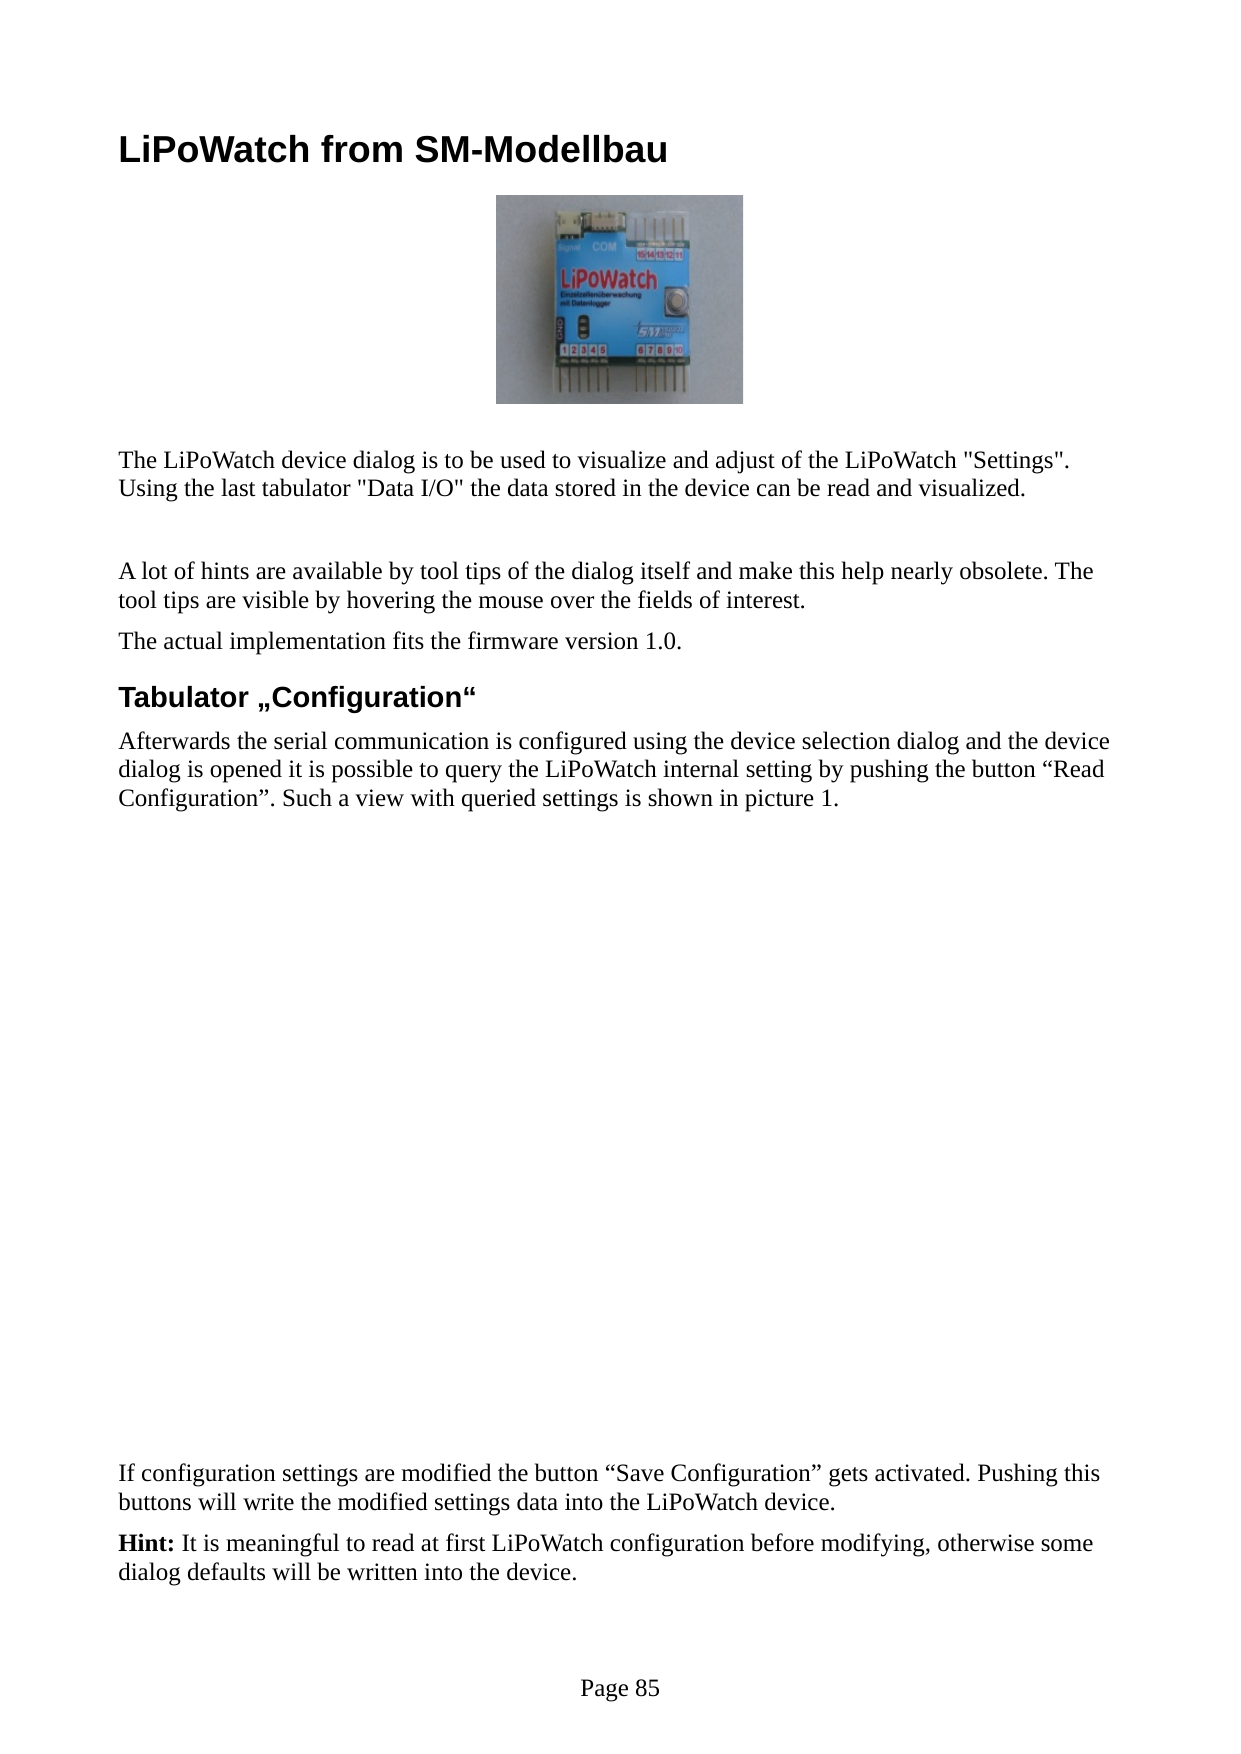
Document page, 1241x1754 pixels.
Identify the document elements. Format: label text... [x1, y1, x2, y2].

text A lot of hints are available by tool tips of the dialog itself and make this help nearly obsolete. The tool tips are visible by hovering the mouse over the fields of interest. [118, 556, 1122, 613]
subtitle LiPoWatch from SM-Modellbau [118, 127, 1122, 170]
text Afterwards the serial communication is configured using the device selection dialog and the device dialog is opened it is possible to query the LiPoWatch internal setting by pushing the button “Read Configuration”. Such a view with queried settings is shown in picture 1. [118, 726, 1122, 812]
text The LiPoWatch device dialog is to be used to visualize and adjust of the LiPoWatch "Settings". Using the last tabulator "Data I/O" the data stored in the device can be read and visualized. [118, 445, 1122, 502]
text The actual implementation fits the firmware version 1.0. [118, 626, 1122, 655]
text Hint: It is meaningful to read at first LiPoWatch configuration before modifying, otherwise some dialog defaults will be written into the device. [118, 1528, 1122, 1585]
text If configuration settings are modified the button “Save Configuration” gets activated. Pushing this buttons will write the modified settings data into the LiPoWatch device. [118, 1458, 1122, 1515]
subtitle Tabulator „Configuration“ [118, 680, 1122, 713]
picture [496, 195, 744, 404]
